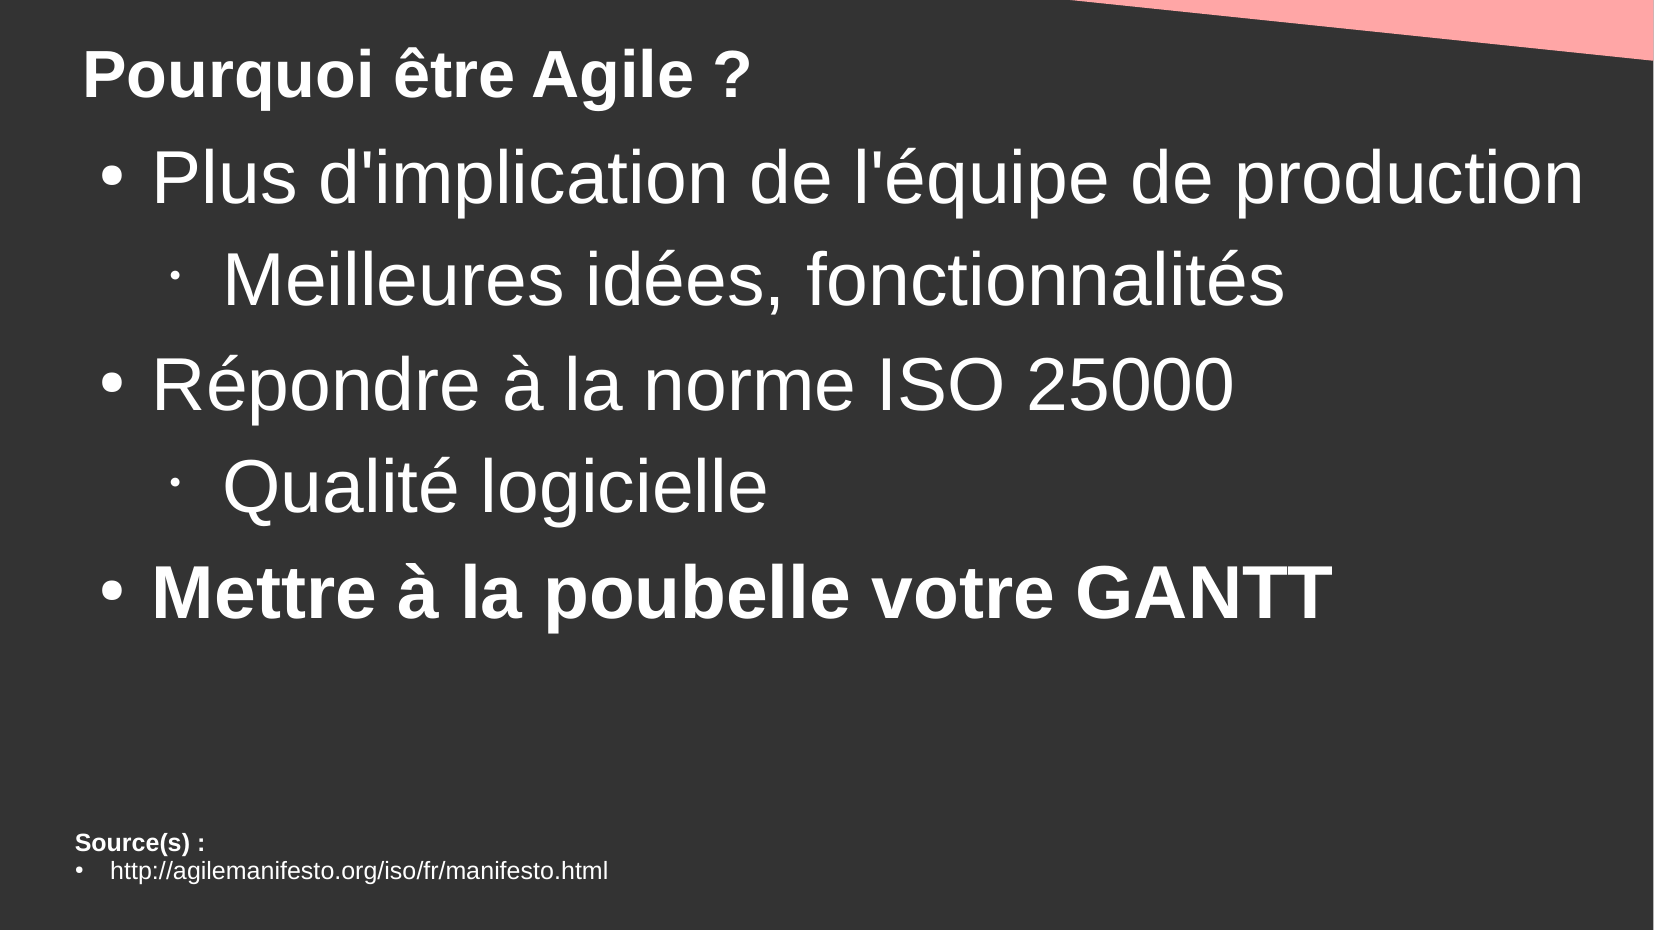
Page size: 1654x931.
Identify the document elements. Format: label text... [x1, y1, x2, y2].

title Pourquoi être Agile ? [82, 37, 1571, 122]
text_box Source(s) : http://agilemanifesto.org/iso/fr/manifesto.html [59, 821, 1546, 920]
list Plus d'implication de l'équipe de production Meilleures idées, fonctionnalités Répondre à la norme ISO 25000 Qualité logicielle Mettre à la poubelle votre GANTT [80, 135, 1620, 745]
text_box [1070, 0, 1654, 61]
